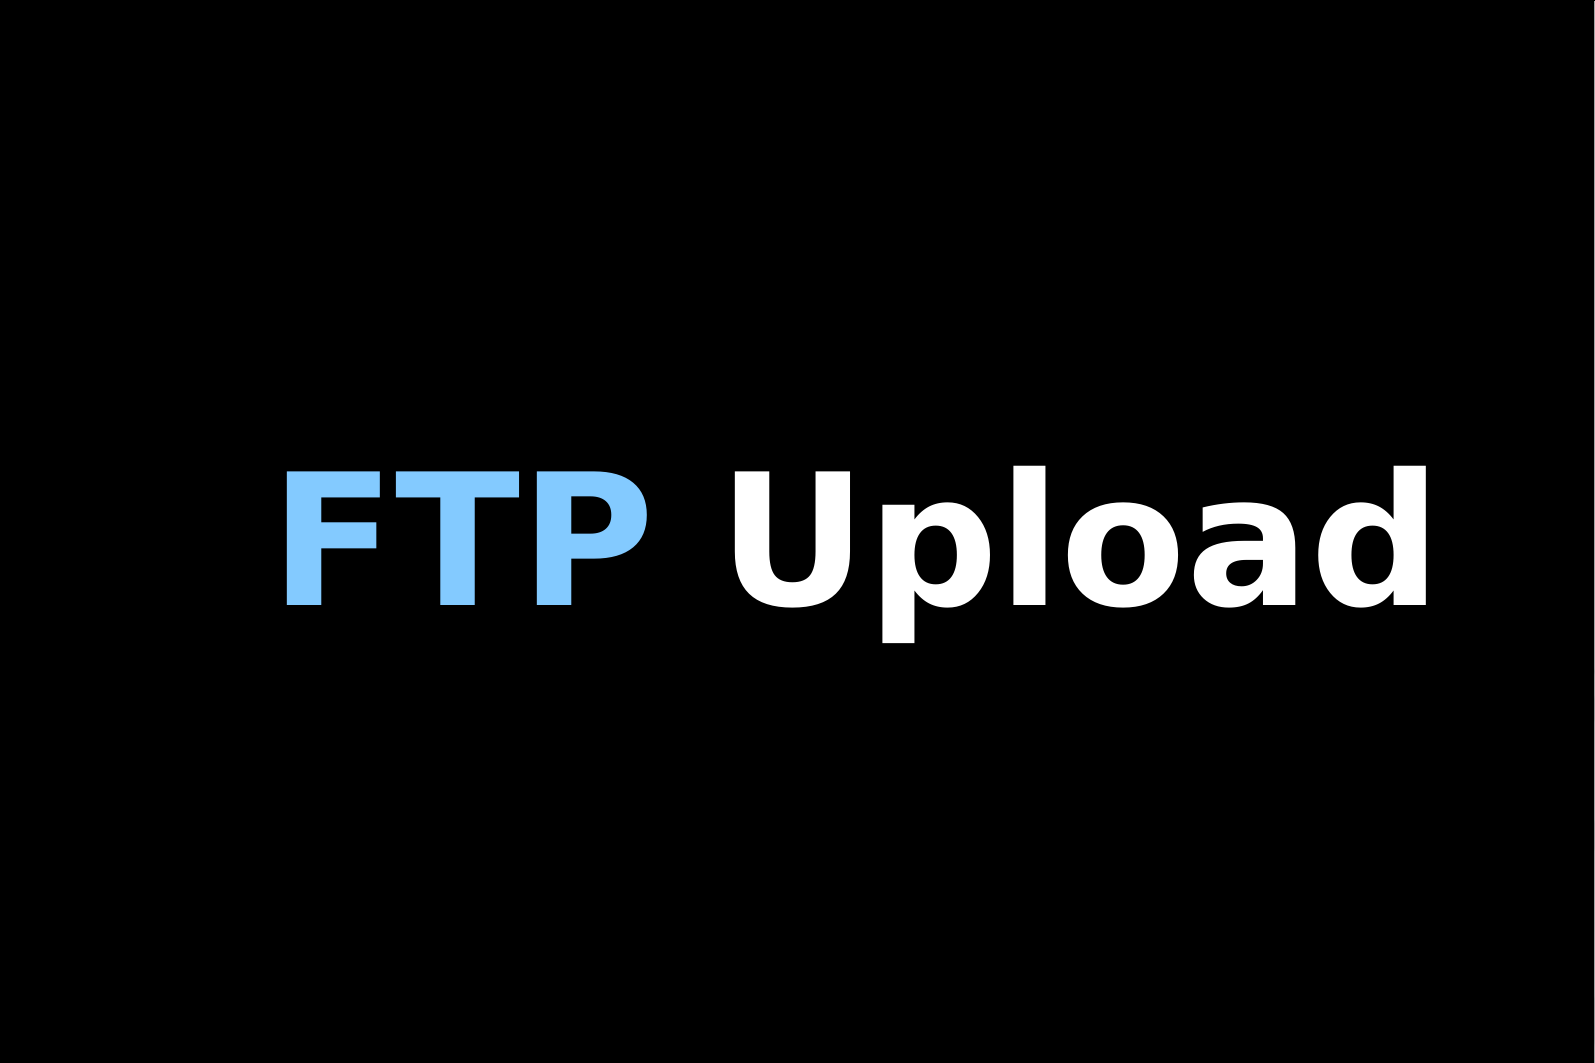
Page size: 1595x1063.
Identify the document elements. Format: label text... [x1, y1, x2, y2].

text_box FTP Upload [0, 0, 1595, 1063]
